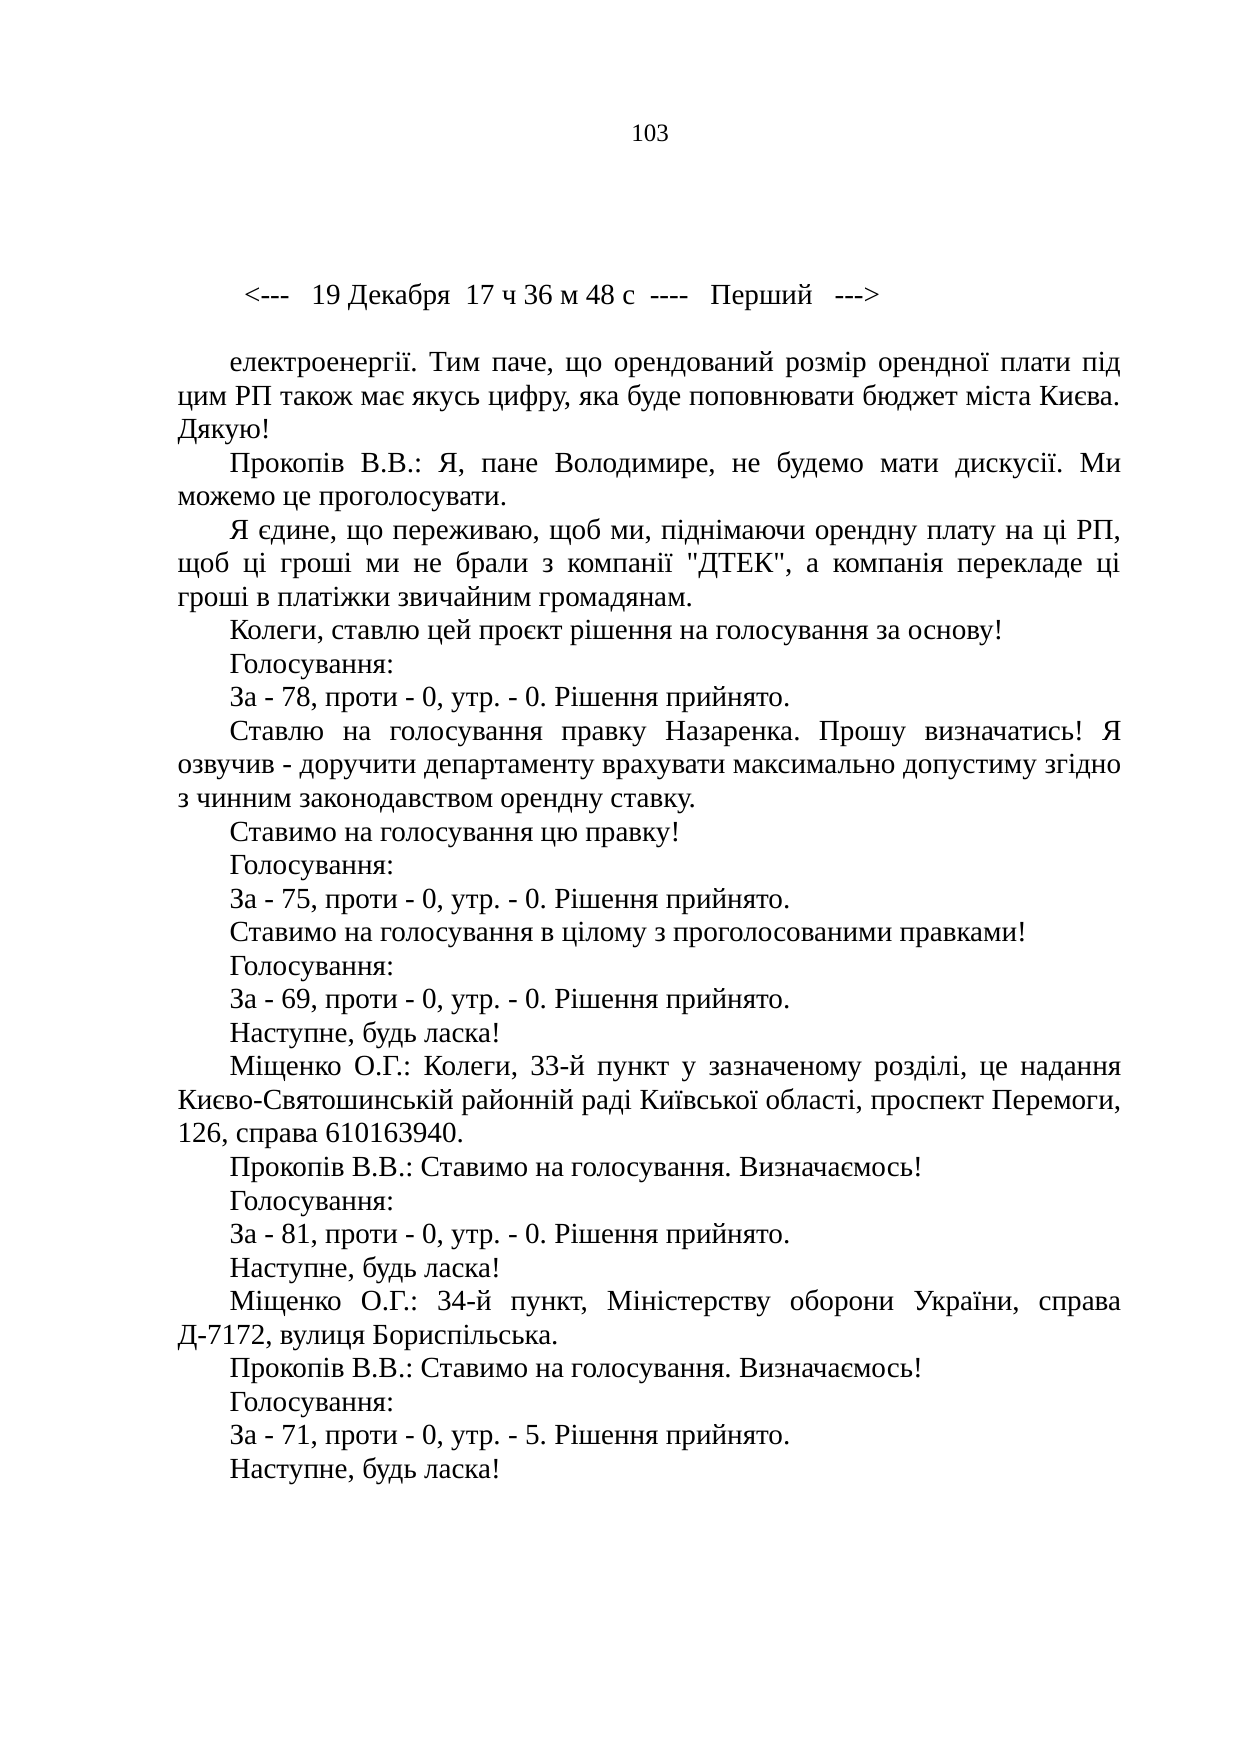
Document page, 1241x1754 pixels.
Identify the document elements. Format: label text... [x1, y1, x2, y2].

text За - 81, проти - 0, утр. - 0. Рішення прийнято. [177, 1216, 1122, 1250]
text Прокопів В.В.: Ставимо на голосування. Визначаємось! [177, 1149, 1122, 1183]
text Ставимо на голосування цю правку! [177, 814, 1122, 847]
text Наступне, будь ласка! [177, 1250, 1122, 1283]
text За - 71, проти - 0, утр. - 5. Рішення прийнято. [177, 1417, 1122, 1451]
text За - 69, проти - 0, утр. - 0. Рішення прийнято. [177, 981, 1122, 1015]
text Наступне, будь ласка! [177, 1015, 1122, 1048]
text Я єдине, що переживаю, щоб ми, піднімаючи орендну плату на ці РП, щоб ці гроші ми не брали з компанії "ДТЕК", а компанія перекладе ці гроші в платіжки звичайним громадянам. [177, 512, 1122, 612]
text Міщенко О.Г.: Колеги, 33-й пункт у зазначеному розділі, це надання Києво-Святошинській районній раді Київської області, проспект Перемоги, 126, справа 610163940. [177, 1048, 1122, 1149]
text Міщенко О.Г.: 34-й пункт, Міністерству оборони України, справа Д-7172, вулиця Бориспільська. [177, 1283, 1122, 1350]
text Ставимо на голосування в цілому з проголосованими правками! [177, 914, 1122, 948]
text За - 78, проти - 0, утр. - 0. Рішення прийнято. [177, 679, 1122, 713]
text Прокопів В.В.: Ставимо на голосування. Визначаємось! [177, 1350, 1122, 1384]
text <--- 19 Декабря 17 ч 36 м 48 с ---- Перший ---> [177, 277, 1122, 311]
text електроенергії. Тим паче, що орендований розмір орендної плати під цим РП також має якусь цифру, яка буде поповнювати бюджет міста Києва. Дякую! [177, 344, 1122, 445]
text Колеги, ставлю цей проєкт рішення на голосування за основу! [177, 612, 1122, 646]
text Голосування: [177, 646, 1122, 679]
text За - 75, проти - 0, утр. - 0. Рішення прийнято. [177, 881, 1122, 914]
text Прокопів В.В.: Я, пане Володимире, не будемо мати дискусії. Ми можемо це проголосувати. [177, 445, 1122, 512]
text Голосування: [177, 847, 1122, 881]
text Наступне, будь ласка! [177, 1451, 1122, 1484]
text Голосування: [177, 1384, 1122, 1417]
text Голосування: [177, 1183, 1122, 1216]
text Голосування: [177, 948, 1122, 981]
text Ставлю на голосування правку Назаренка. Прошу визначатись! Я озвучив - доручити департаменту врахувати максимально допустиму згідно з чинним законодавством орендну ставку. [177, 713, 1122, 814]
